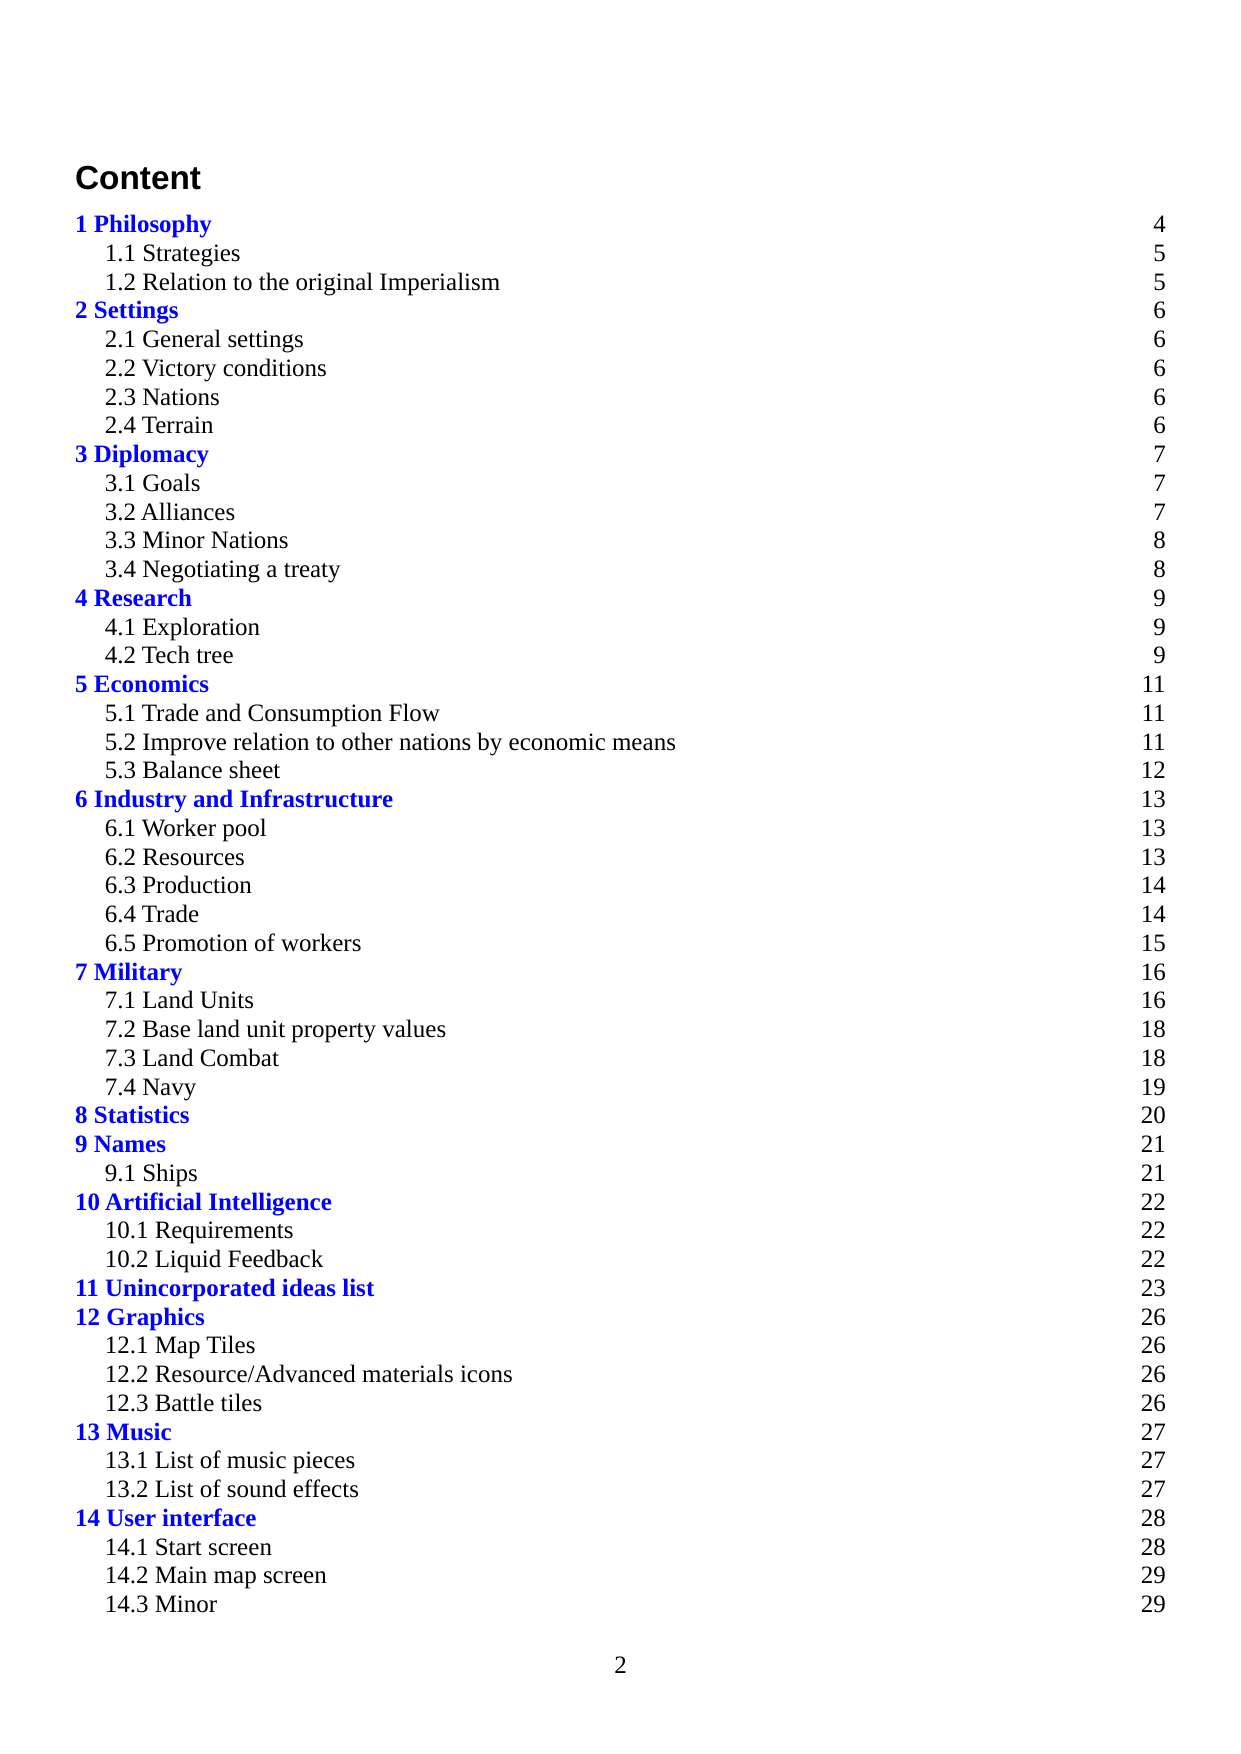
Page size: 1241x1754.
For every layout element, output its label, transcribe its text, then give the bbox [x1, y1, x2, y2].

text 1.1 Strategies 5 [104, 238, 1166, 267]
text 5.2 Improve relation to other nations by economic means 11 [104, 727, 1166, 755]
text 9.1 Ships 21 [104, 1158, 1166, 1187]
text 7.2 Base land unit property values 18 [104, 1014, 1166, 1043]
text 6.3 Production 14 [104, 870, 1166, 899]
text 7 Military 16 [75, 957, 1166, 985]
text 2.4 Terrain 6 [104, 410, 1166, 439]
text 4.2 Tech tree 9 [104, 640, 1166, 669]
text 4 Research 9 [75, 583, 1166, 612]
text 14 User interface 28 [75, 1503, 1166, 1532]
text 10 Artificial Intelligence 22 [75, 1187, 1166, 1215]
text 7.1 Land Units 16 [104, 985, 1166, 1014]
text 2.2 Victory conditions 6 [104, 353, 1166, 382]
text 6.1 Worker pool 13 [104, 813, 1166, 842]
text 9 Names 21 [75, 1129, 1166, 1158]
text 3.1 Goals 7 [104, 468, 1166, 497]
text 4.1 Exploration 9 [104, 612, 1166, 640]
text 12.2 Resource/Advanced materials icons 26 [104, 1359, 1166, 1388]
text 14.2 Main map screen 29 [104, 1560, 1166, 1589]
text 12.3 Battle tiles 26 [104, 1388, 1166, 1417]
text 3 Diplomacy 7 [75, 439, 1166, 468]
text 3.2 Alliances 7 [104, 497, 1166, 525]
text 6.4 Trade 14 [104, 899, 1166, 928]
text 12.1 Map Tiles 26 [104, 1330, 1166, 1359]
text 1 Philosophy 4 [75, 209, 1166, 238]
text 13 Music 27 [75, 1417, 1166, 1445]
text 2 Settings 6 [75, 295, 1166, 324]
text 7.3 Land Combat 18 [104, 1043, 1166, 1072]
text 5.1 Trade and Consumption Flow 11 [104, 698, 1166, 727]
text 5 Economics 11 [75, 669, 1166, 698]
text 5.3 Balance sheet 12 [104, 755, 1166, 784]
text 11 Unincorporated ideas list 23 [75, 1273, 1166, 1302]
text 7.4 Navy 19 [104, 1072, 1166, 1100]
text 2.1 General settings 6 [104, 324, 1166, 353]
text 6.2 Resources 13 [104, 842, 1166, 870]
text 8 Statistics 20 [75, 1100, 1166, 1129]
text 12 Graphics 26 [75, 1302, 1166, 1330]
text 10.2 Liquid Feedback 22 [104, 1244, 1166, 1273]
subtitle Content [75, 158, 1166, 197]
text 3.3 Minor Nations 8 [104, 525, 1166, 554]
text 10.1 Requirements 22 [104, 1215, 1166, 1244]
text 13.2 List of sound effects 27 [104, 1474, 1166, 1503]
text 1.2 Relation to the original Imperialism 5 [104, 267, 1166, 295]
text 2.3 Nations 6 [104, 382, 1166, 410]
text 6 Industry and Infrastructure 13 [75, 784, 1166, 813]
text 14.3 Minor 29 [104, 1589, 1166, 1618]
text 6.5 Promotion of workers 15 [104, 928, 1166, 957]
text 14.1 Start screen 28 [104, 1532, 1166, 1560]
text 13.1 List of music pieces 27 [104, 1445, 1166, 1474]
text 3.4 Negotiating a treaty 8 [104, 554, 1166, 583]
